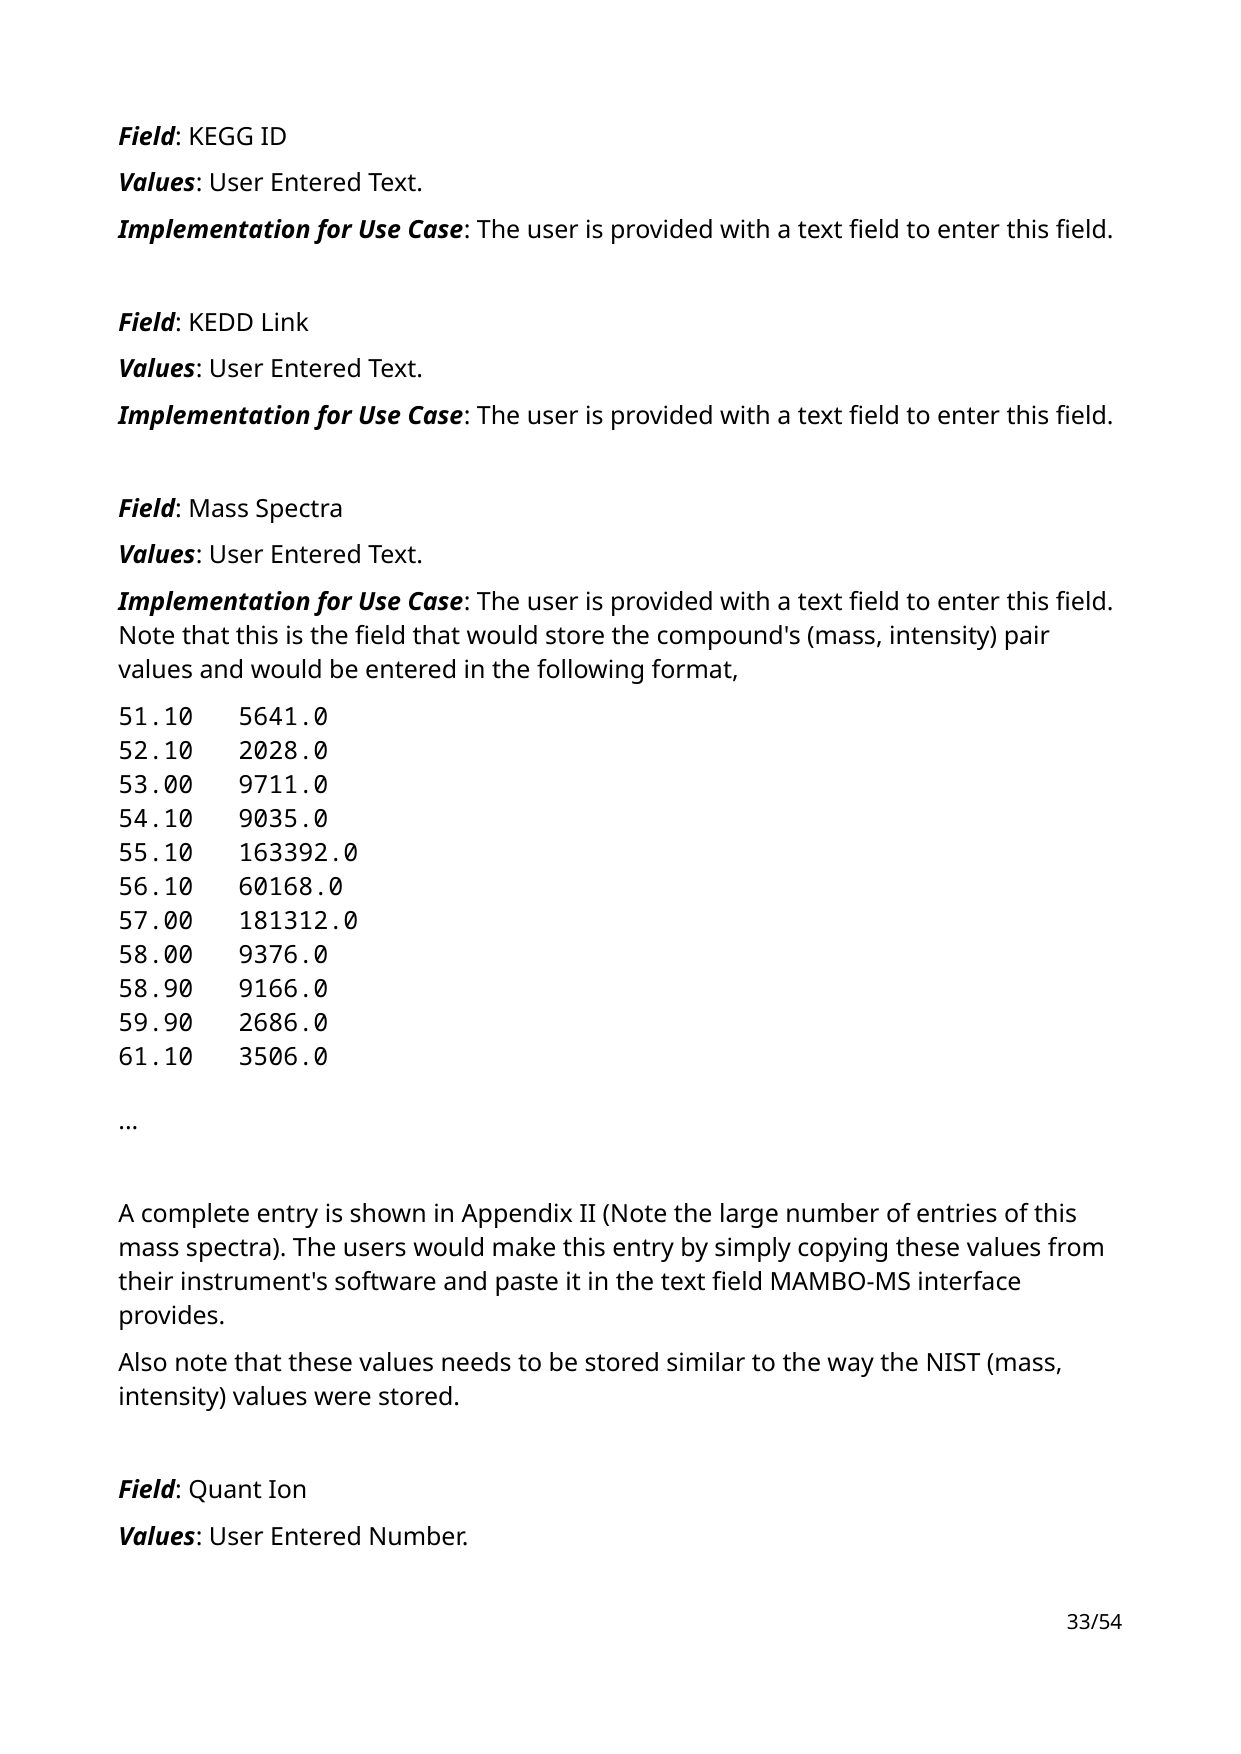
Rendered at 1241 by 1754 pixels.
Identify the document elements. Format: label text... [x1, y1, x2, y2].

text Values: User Entered Text. [118, 537, 1122, 571]
text 61.10 3506.0 [118, 1039, 1122, 1073]
text 58.00 9376.0 [118, 937, 1122, 971]
text 51.10 5641.0 [118, 698, 1122, 732]
text Also note that these values needs to be stored similar to the way the NIST (mass, intensity) values were stored. [118, 1344, 1122, 1413]
text Values: User Entered Text. [118, 165, 1122, 199]
text Implementation for Use Case: The user is provided with a text field to enter this field. [118, 211, 1122, 245]
text 52.10 2028.0 [118, 732, 1122, 767]
text 59.90 2686.0 [118, 1005, 1122, 1039]
text Values: User Entered Number. [118, 1518, 1122, 1552]
text 58.90 9166.0 [118, 971, 1122, 1005]
text Field: KEGG ID [118, 118, 1122, 152]
text Values: User Entered Text. [118, 351, 1122, 385]
text Field: Mass Spectra [118, 491, 1122, 525]
text Implementation for Use Case: The user is provided with a text field to enter this field. Note that this is the field that would store the compound's (mass, intensity) pair values and would be entered in the following format, [118, 584, 1122, 686]
text Implementation for Use Case: The user is provided with a text field to enter this field. [118, 397, 1122, 432]
text A complete entry is shown in Appendix II (Note the large number of entries of this mass spectra). The users would make this entry by simply copying these values from their instrument's software and paste it in the text field MAMBO-MS interface provides. [118, 1196, 1122, 1332]
text ... [118, 1103, 1122, 1137]
text Field: KEDD Link [118, 304, 1122, 338]
text 55.10 163392.0 [118, 835, 1122, 869]
text 56.10 60168.0 [118, 869, 1122, 903]
text 54.10 9035.0 [118, 801, 1122, 835]
text 57.00 181312.0 [118, 903, 1122, 937]
text 53.00 9711.0 [118, 767, 1122, 801]
text Field: Quant Ion [118, 1472, 1122, 1506]
